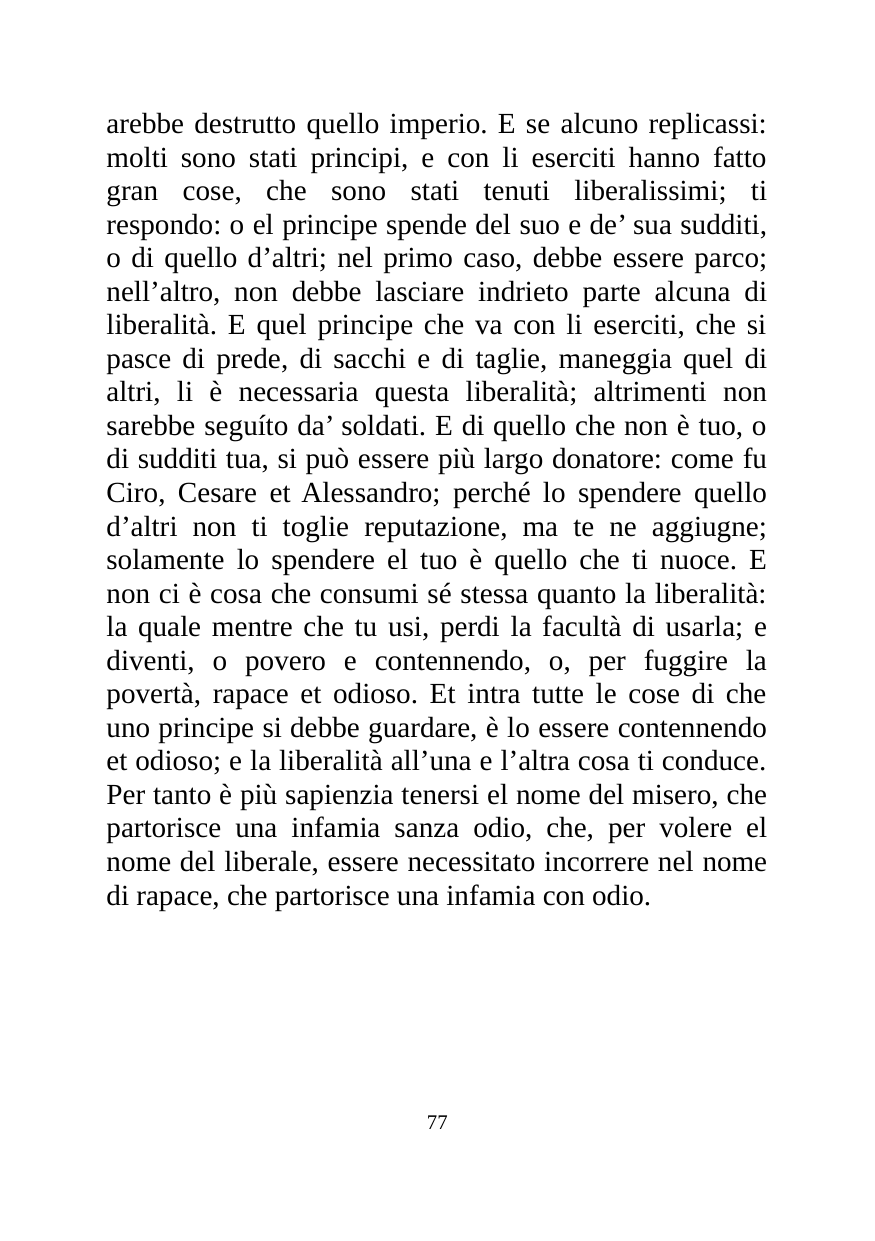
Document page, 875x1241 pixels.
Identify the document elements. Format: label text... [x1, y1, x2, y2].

text arebbe destrutto quello imperio. E se alcuno replicassi: molti sono stati principi, e con li eserciti hanno fatto gran cose, che sono stati tenuti liberalissimi; ti respondo: o el principe spende del suo e de’ sua sudditi, o di quello d’altri; nel primo caso, debbe essere parco; nell’altro, non debbe lasciare indrieto parte alcuna di liberalità. E quel principe che va con li eserciti, che si pasce di prede, di sacchi e di taglie, maneggia quel di altri, li è necessaria questa liberalità; altrimenti non sarebbe seguíto da’ soldati. E di quello che non è tuo, o di sudditi tua, si può essere più largo donatore: come fu Ciro, Cesare et Alessandro; perché lo spendere quello d’altri non ti toglie reputazione, ma te ne aggiugne; solamente lo spendere el tuo è quello che ti nuoce. E non ci è cosa che consumi sé stessa quanto la liberalità: la quale mentre che tu usi, perdi la facultà di usarla; e diventi, o povero e contennendo, o, per fuggire la povertà, rapace et odioso. Et intra tutte le cose di che uno principe si debbe guardare, è lo essere contennendo et odioso; e la liberalità all’una e l’altra cosa ti conduce. Per tanto è più sapienzia tenersi el nome del misero, che partorisce una infamia sanza odio, che, per volere el nome del liberale, essere necessitato incorrere nel nome di rapace, che partorisce una infamia con odio. [106, 106, 768, 911]
